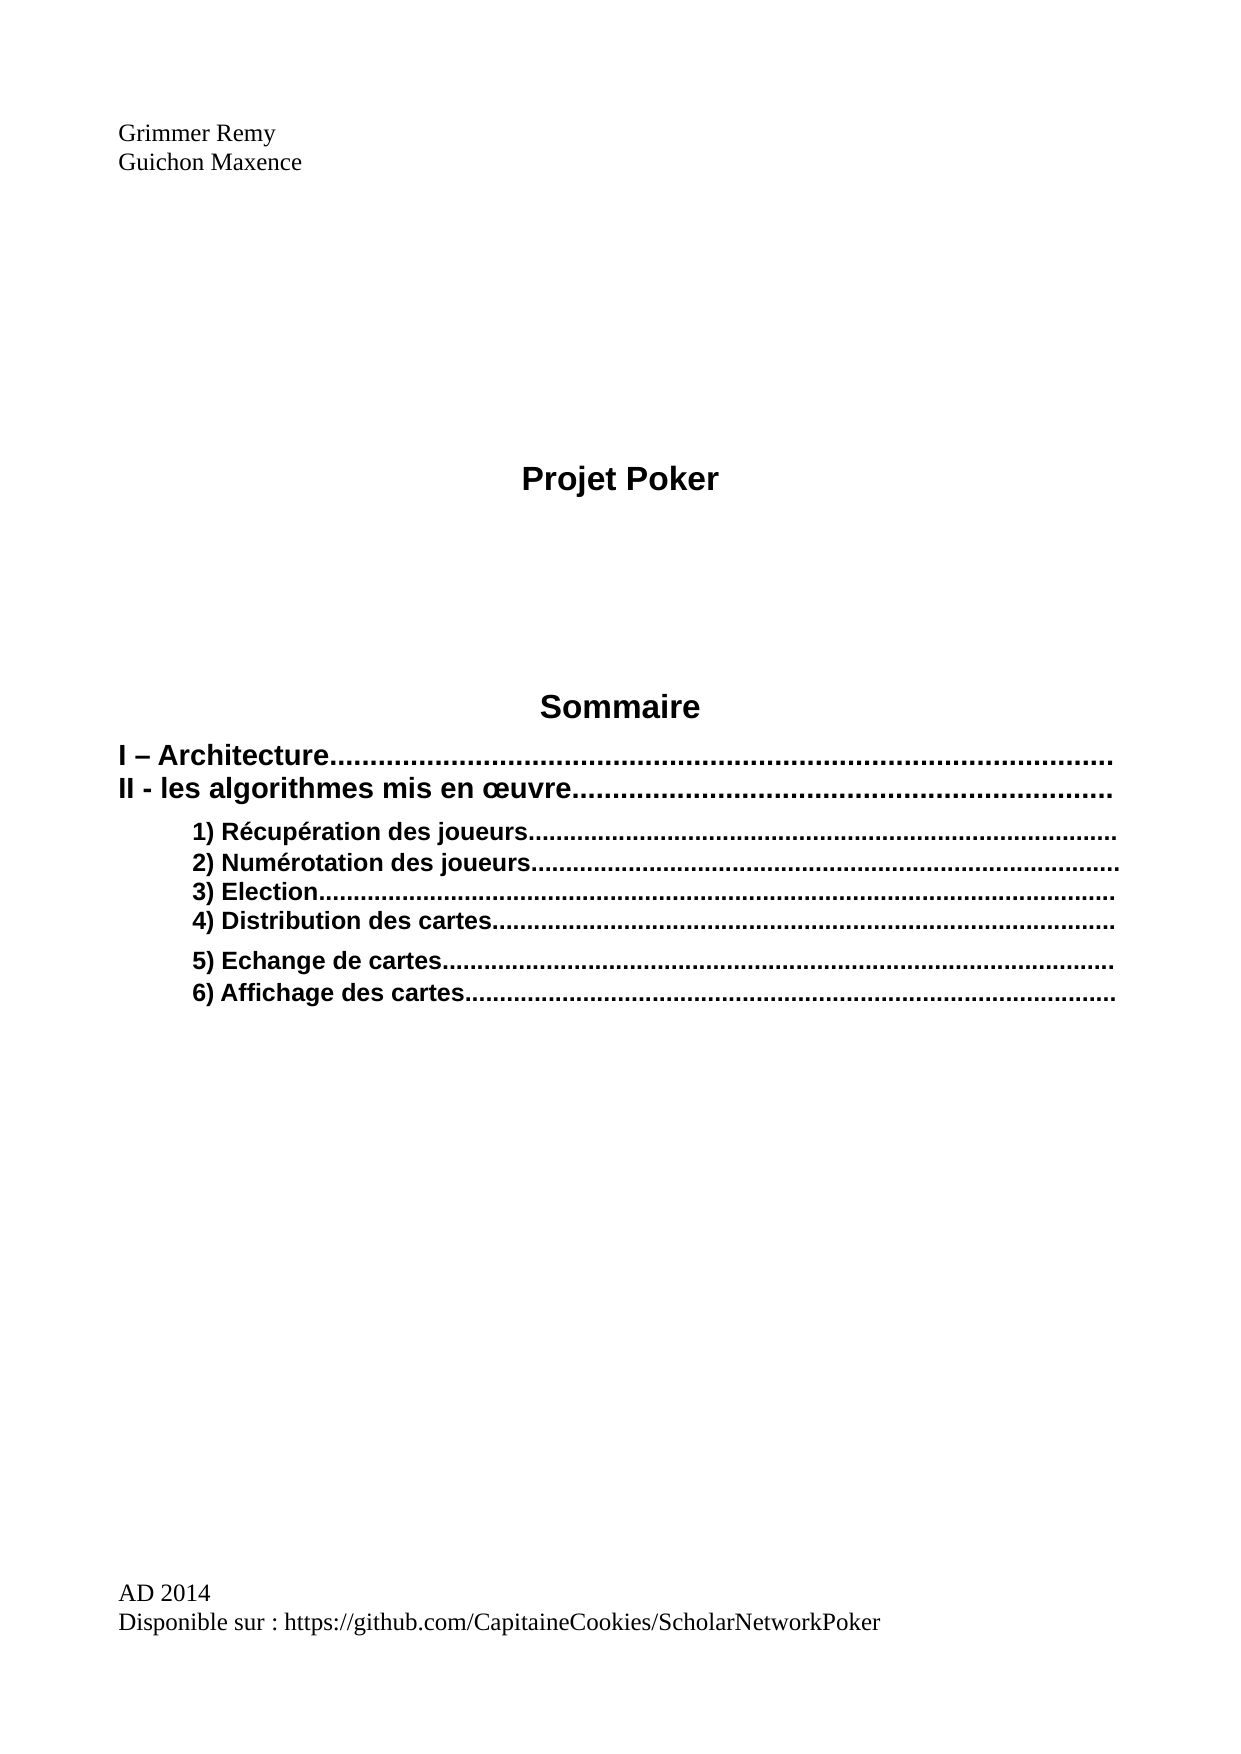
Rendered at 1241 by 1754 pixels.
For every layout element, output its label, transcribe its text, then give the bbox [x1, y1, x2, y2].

text 2) Numérotation des joueurs..................................................................................... [118, 848, 1122, 877]
subtitle Projet Poker [118, 458, 1122, 497]
text 3) Election................................................................................................................... [118, 877, 1122, 906]
text II - les algorithmes mis en œuvre................................................................... [118, 771, 1122, 805]
text 4) Distribution des cartes.......................................................................................... [118, 906, 1122, 934]
text I – Architecture................................................................................................. [118, 738, 1122, 771]
text 5) Echange de cartes................................................................................................. [118, 934, 1122, 977]
text 1) Récupération des joueurs..................................................................................... [118, 805, 1122, 848]
text 6) Affichage des cartes.............................................................................................. [118, 977, 1122, 1006]
subtitle Sommaire [118, 687, 1122, 725]
